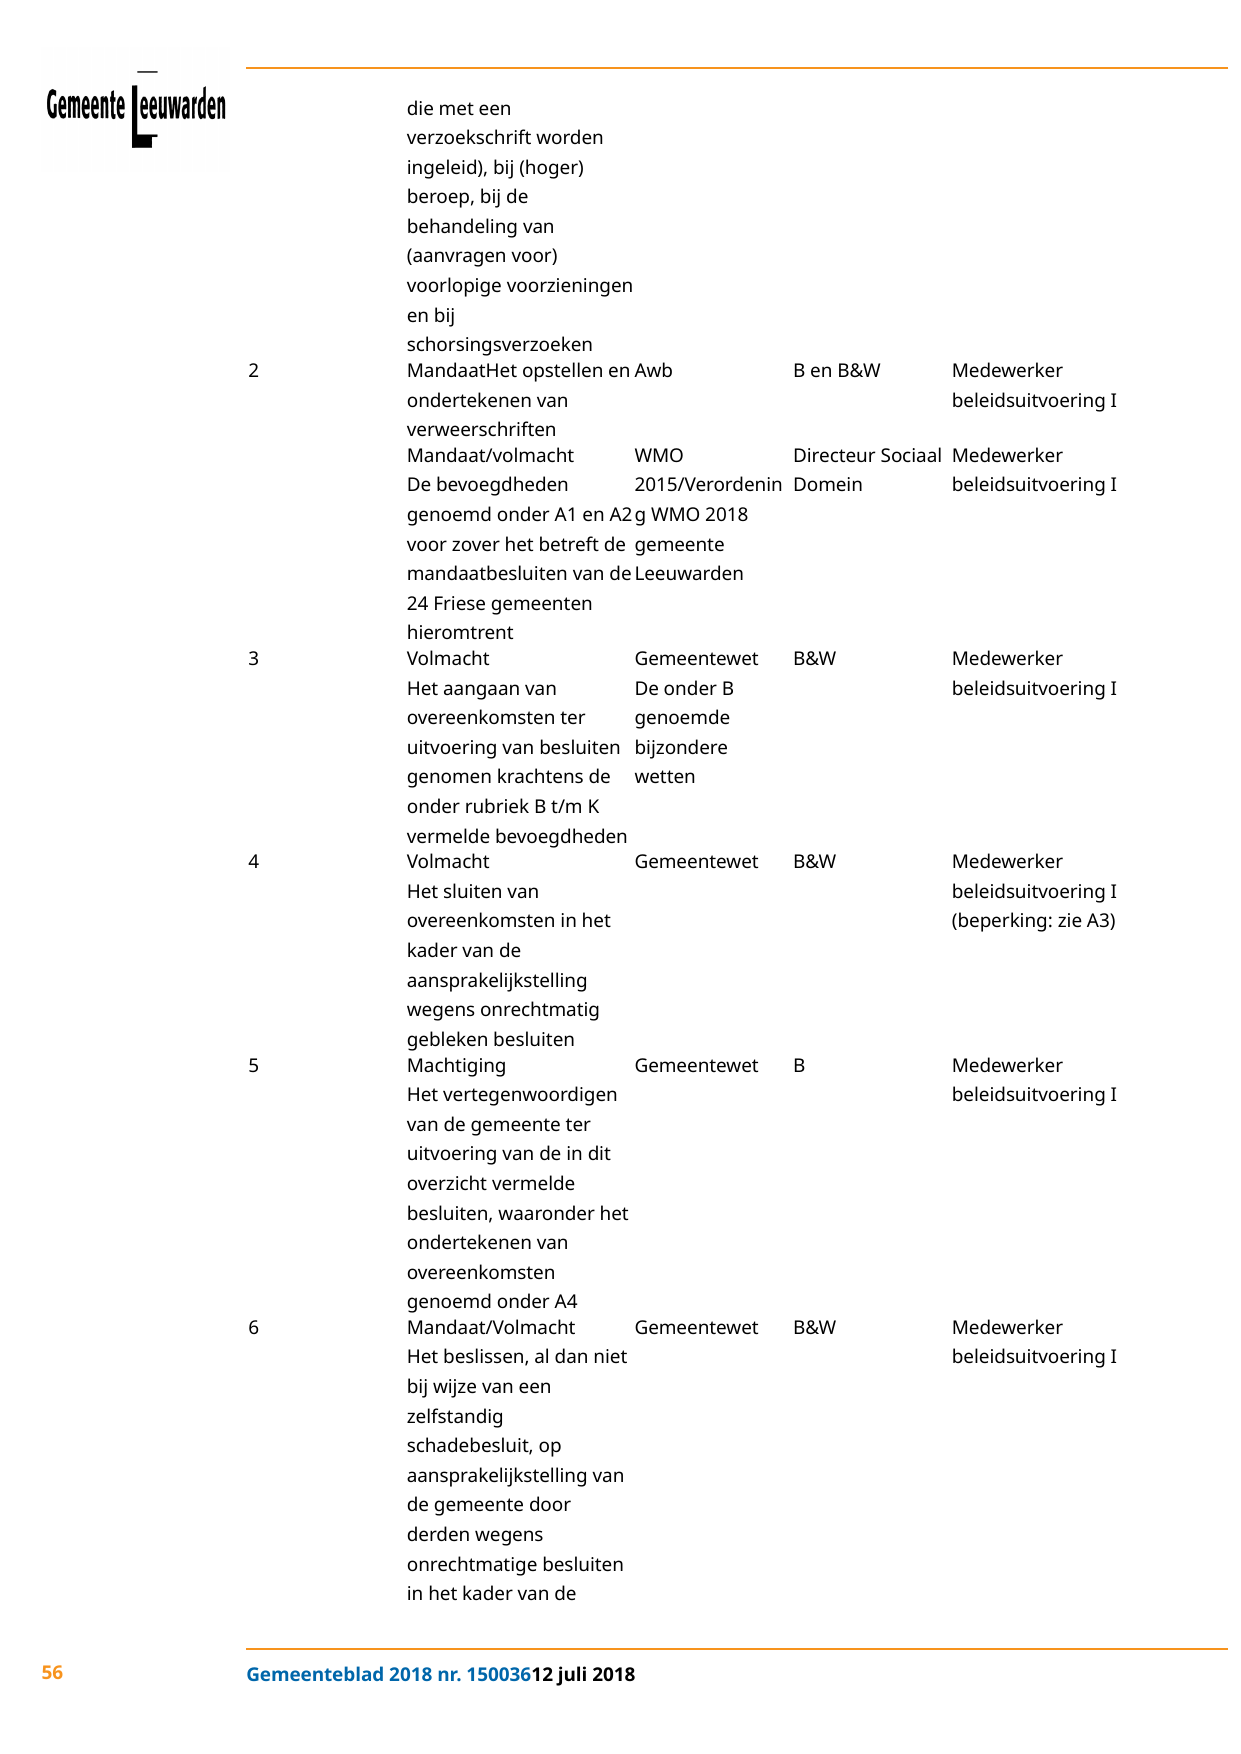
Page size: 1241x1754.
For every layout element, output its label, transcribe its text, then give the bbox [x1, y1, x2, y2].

table_cell [248, 95, 407, 357]
table_cell Awb [634, 357, 793, 442]
picture [41, 47, 231, 172]
table_cell B&W [793, 645, 952, 848]
table_cell B [793, 1052, 952, 1314]
table_cell Mandaat/Volmacht Het beslissen, al dan niet bij wijze van een zelfstandig schadebesluit, op aansprakelijkstelling van de gemeente door derden wegens onrechtmatige besluiten in het kader van de [407, 1314, 634, 1606]
table_cell Volmacht Het aangaan van overeenkomsten ter uitvoering van besluiten genomen krachtens de onder rubriek B t/m K vermelde bevoegdheden [407, 645, 634, 848]
table_cell 3 [248, 645, 407, 848]
table_cell 4 [248, 849, 407, 1052]
table_cell 5 [248, 1052, 407, 1314]
table_cell Medewerker beleidsuitvoering I [952, 1052, 1152, 1314]
table_cell 2 [248, 357, 407, 442]
table_cell WMO 2015/Verordening WMO 2018 gemeente Leeuwarden [634, 442, 793, 645]
table_cell B&W [793, 849, 952, 1052]
table_cell Medewerker beleidsuitvoering I [952, 645, 1152, 848]
table_cell B en B&W [793, 357, 952, 442]
table_cell Gemeentewet [634, 1314, 793, 1606]
table_cell Volmacht Het sluiten van overeenkomsten in het kader van de aansprakelijkstelling wegens onrechtmatig gebleken besluiten [407, 849, 634, 1052]
table_cell die met een verzoekschrift worden ingeleid), bij (hoger) beroep, bij de behandeling van (aanvragen voor) voorlopige voorzieningen en bij schorsingsverzoeken [407, 95, 634, 357]
table_cell [248, 442, 407, 645]
table_cell Directeur Sociaal Domein [793, 442, 952, 645]
table_cell Medewerker beleidsuitvoering I [952, 357, 1152, 442]
table_cell Medewerker beleidsuitvoering I [952, 442, 1152, 645]
table_cell MandaatHet opstellen en ondertekenen van verweerschriften [407, 357, 634, 442]
table_cell 6 [248, 1314, 407, 1606]
table_cell Gemeentewet [634, 849, 793, 1052]
table_cell Machtiging Het vertegenwoordigen van de gemeente ter uitvoering van de in dit overzicht vermelde besluiten, waaronder het ondertekenen van overeenkomsten genoemd onder A4 [407, 1052, 634, 1314]
table_cell [793, 95, 952, 357]
table_cell [952, 95, 1152, 357]
table_cell B&W [793, 1314, 952, 1606]
table_cell Medewerker beleidsuitvoering I (beperking: zie A3) [952, 849, 1152, 1052]
table_cell Gemeentewet [634, 1052, 793, 1314]
table_cell Medewerker beleidsuitvoering I [952, 1314, 1152, 1606]
table_cell Mandaat/volmacht De bevoegdheden genoemd onder A1 en A2 voor zover het betreft de mandaatbesluiten van de 24 Friese gemeenten hieromtrent [407, 442, 634, 645]
table_cell Gemeentewet De onder B genoemde bijzondere wetten [634, 645, 793, 848]
table_cell [634, 95, 793, 357]
